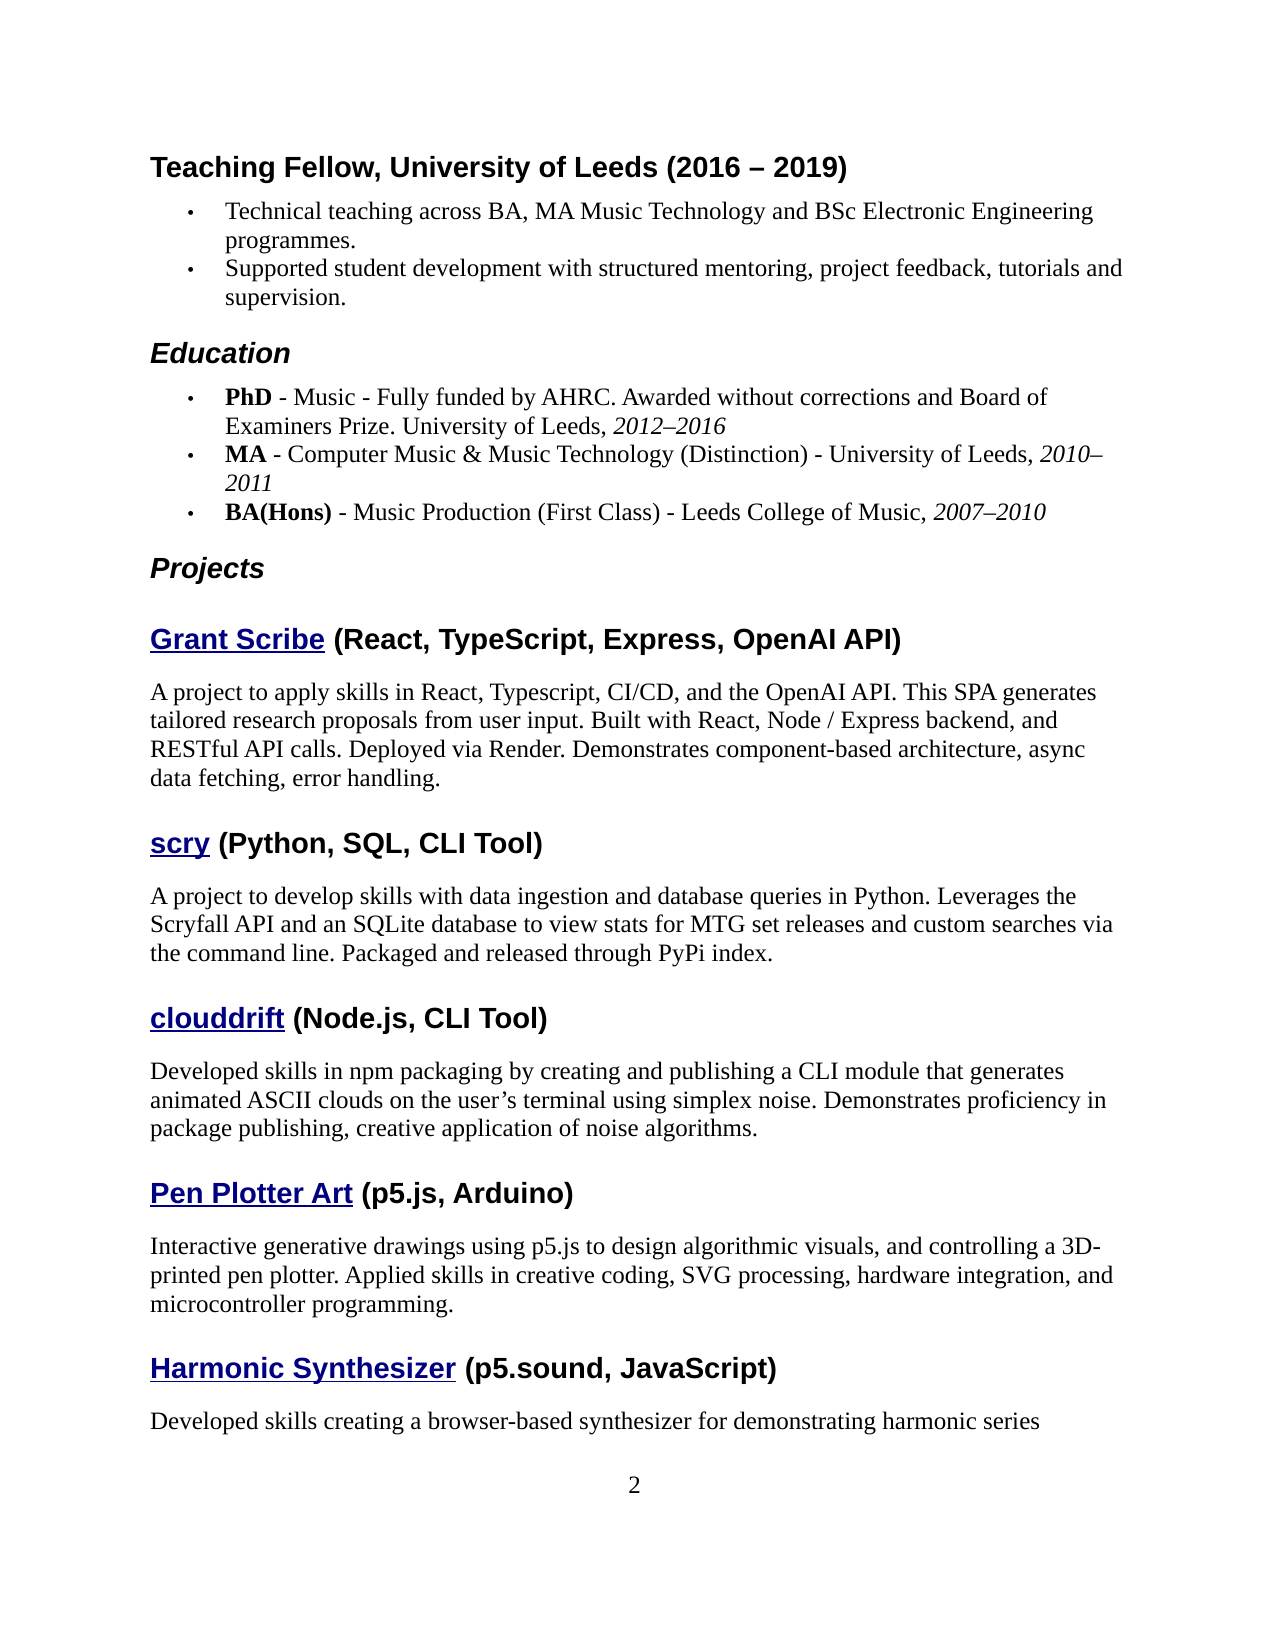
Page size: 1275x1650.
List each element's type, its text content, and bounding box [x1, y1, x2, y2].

list BA(Hons) - Music Production (First Class) - Leeds College of Music, 2007–2010 [187, 497, 1125, 526]
list Technical teaching across BA, MA Music Technology and BSc Electronic Engineering programmes. [187, 196, 1125, 253]
subtitle clouddrift (Node.js, CLI Tool) [150, 1001, 1125, 1034]
list MA - Computer Music & Music Technology (Distinction) - University of Leeds, 2010–2011 [187, 439, 1125, 497]
subtitle Harmonic Synthesizer (p5.sound, JavaScript) [150, 1351, 1125, 1385]
subtitle Teaching Fellow, University of Leeds (2016 – 2019) [150, 150, 1125, 183]
text Interactive generative drawings using p5.js to design algorithmic visuals, and controlling a 3D-printed pen plotter. Applied skills in creative coding, SVG processing, hardware integration, and microcontroller programming. [150, 1231, 1125, 1317]
subtitle Grant Scribe (React, TypeScript, Express, OpenAI API) [150, 622, 1125, 655]
subtitle Education [150, 336, 1125, 369]
text A project to develop skills with data ingestion and database queries in Python. Leverages the Scryfall API and an SQLite database to view stats for MTG set releases and custom searches via the command line. Packaged and released through PyPi index. [150, 881, 1125, 967]
subtitle Pen Plotter Art (p5.js, Arduino) [150, 1176, 1125, 1210]
text Developed skills in npm packaging by creating and publishing a CLI module that generates animated ASCII clouds on the user’s terminal using simplex noise. Demonstrates proficiency in package publishing, creative application of noise algorithms. [150, 1056, 1125, 1142]
text Developed skills creating a browser-based synthesizer for demonstrating harmonic series [150, 1406, 1125, 1435]
subtitle scry (Python, SQL, CLI Tool) [150, 826, 1125, 859]
subtitle Projects [150, 551, 1125, 584]
list Supported student development with structured mentoring, project feedback, tutorials and supervision. [187, 253, 1125, 311]
text A project to apply skills in React, Typescript, CI/CD, and the OpenAI API. This SPA generates tailored research proposals from user input. Built with React, Node / Express backend, and RESTful API calls. Deployed via Render. Demonstrates component-based architecture, async data fetching, error handling. [150, 677, 1125, 792]
list PhD - Music - Fully funded by AHRC. Awarded without corrections and Board of Examiners Prize. University of Leeds, 2012–2016 [187, 382, 1125, 439]
